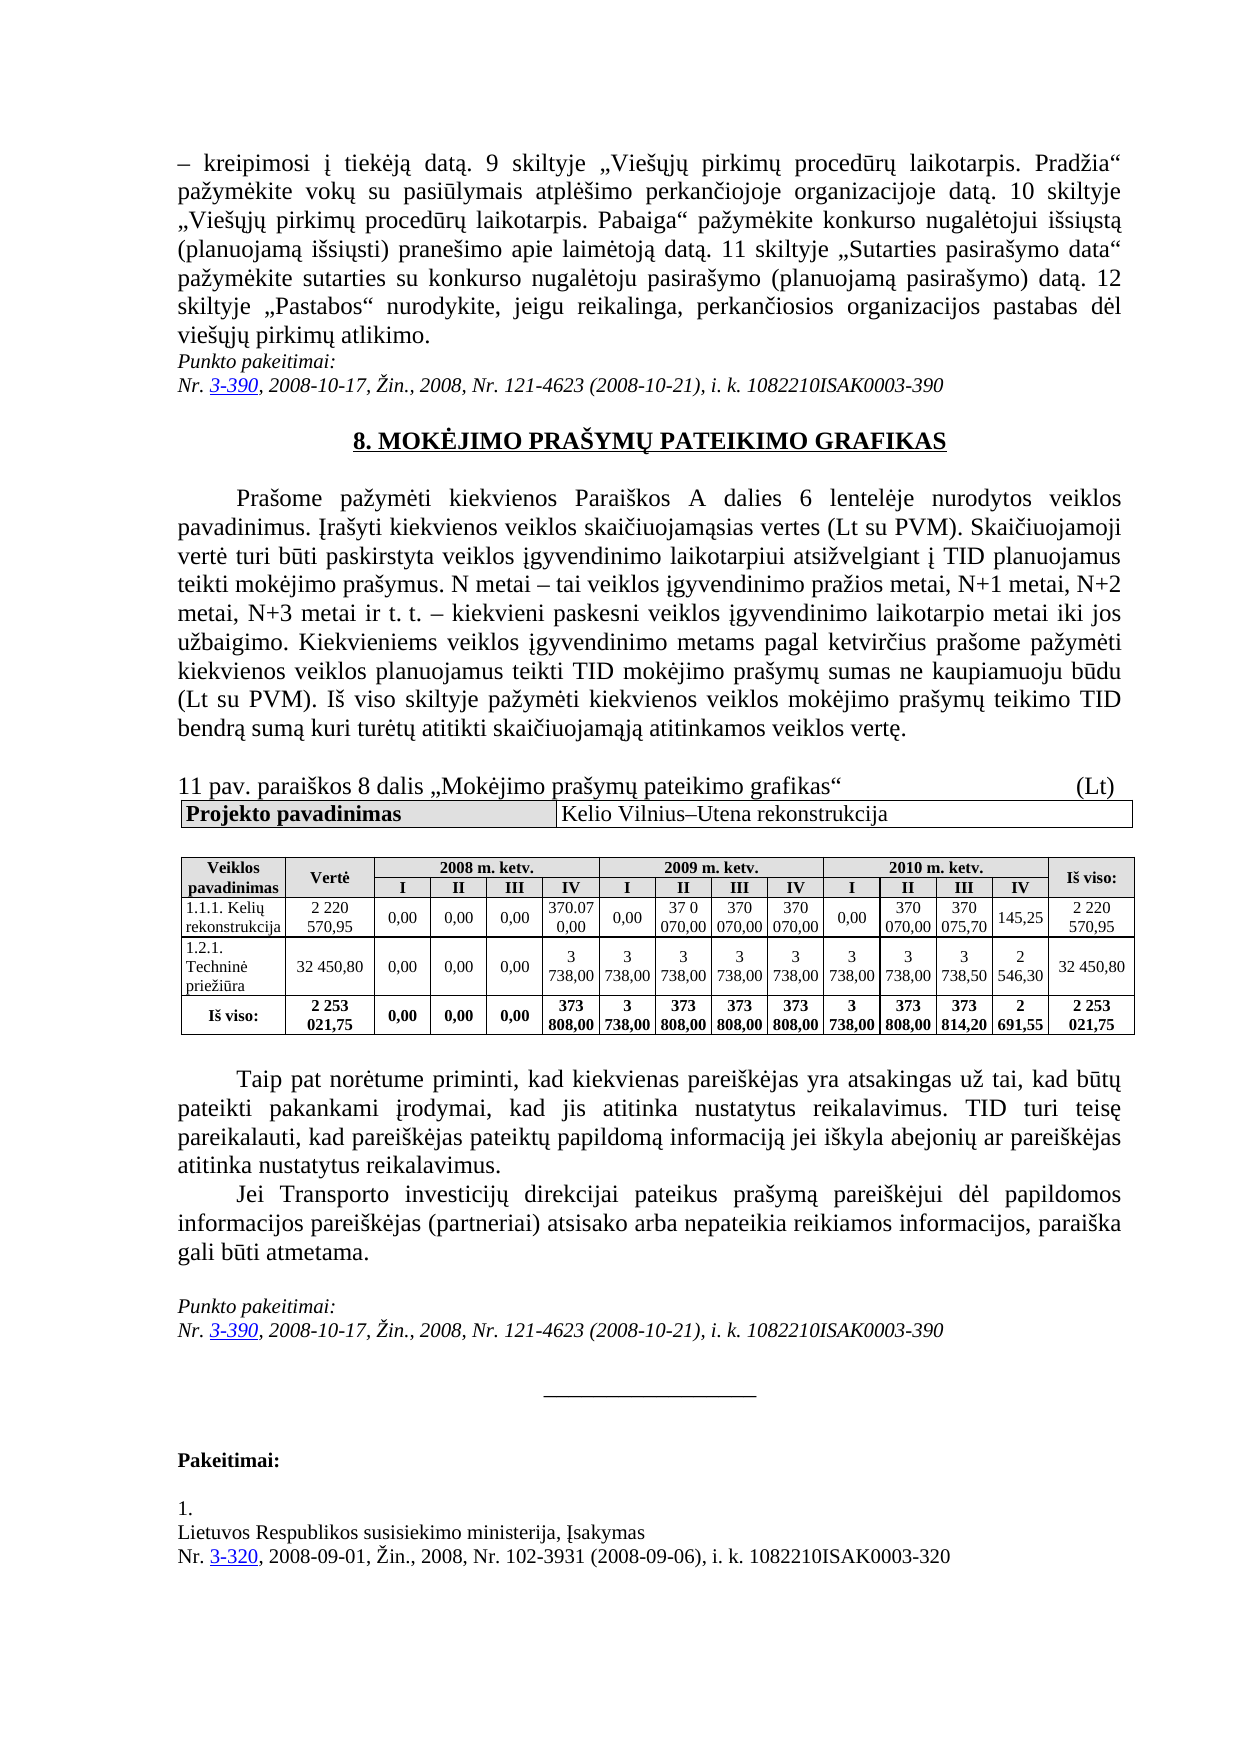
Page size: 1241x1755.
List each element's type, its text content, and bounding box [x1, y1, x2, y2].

table_cell 0,00 [375, 938, 430, 995]
table_cell 0,00 [431, 996, 486, 1034]
table_cell 32 450,80 [1049, 938, 1134, 995]
table_cell 2 691,55 [993, 996, 1048, 1034]
table_cell 2 220 570,95 [1049, 898, 1134, 936]
text Pakeitimai: [177, 1448, 1122, 1472]
table_cell 0,00 [487, 898, 542, 936]
table_cell 0,00 [431, 898, 486, 936]
table_cell 2 253 021,75 [1049, 996, 1134, 1034]
table_cell 0,00 [431, 938, 486, 995]
text 8. MOKĖJIMO PRAŠYMŲ PATEIKIMO GRAFIKAS [177, 426, 1122, 454]
text _________________ [177, 1371, 1122, 1400]
text Nr. 3-320, 2008-09-01, Žin., 2008, Nr. 102-3931 (2008-09-06), i. k. 1082210ISAK0003-320 [177, 1544, 1122, 1568]
table_cell 370 070,00 [768, 898, 823, 936]
table_cell 3 738,00 [768, 938, 823, 995]
table_header Projekto pavadinimas [182, 801, 556, 827]
table_header Iš viso: [1049, 858, 1134, 897]
table_cell 3 738,00 [824, 938, 879, 995]
table_cell II [881, 878, 936, 897]
table_cell 370.070,00 [543, 898, 599, 936]
text Punkto pakeitimai: [177, 349, 1122, 373]
table_cell 1.1.1. Kelių rekonstrukcija [182, 898, 285, 936]
table_cell 3 738,00 [600, 938, 655, 995]
table_cell 37 0 070,00 [656, 898, 711, 936]
text 1. [177, 1496, 1122, 1520]
table_cell 3 738,00 [656, 938, 711, 995]
table_cell 373 808,00 [712, 996, 767, 1034]
table_cell II [656, 878, 711, 897]
table_cell III [937, 878, 992, 897]
table_cell 2 220 570,95 [286, 898, 374, 936]
table_cell 0,00 [824, 898, 879, 936]
table_cell 373 808,00 [656, 996, 711, 1034]
text Punkto pakeitimai: [177, 1294, 1122, 1318]
table_cell I [375, 878, 430, 897]
table_cell IV [768, 878, 823, 897]
table_header 2008 m. ketv. [375, 858, 599, 877]
text Nr. 3-390, 2008-10-17, Žin., 2008, Nr. 121-4623 (2008-10-21), i. k. 1082210ISAK0003-390 [177, 373, 1122, 397]
table_header Kelio Vilnius–Utena rekonstrukcija [557, 801, 1132, 827]
table_cell 0,00 [600, 898, 655, 936]
text Lietuvos Respublikos susisiekimo ministerija, Įsakymas [177, 1520, 1122, 1544]
table_cell III [487, 878, 542, 897]
table_cell 373 814,20 [937, 996, 992, 1034]
table_cell 0,00 [487, 938, 542, 995]
table_cell I [600, 878, 655, 897]
table_cell Iš viso: [182, 996, 285, 1034]
table_cell 3 738,00 [824, 996, 879, 1034]
table_cell 3 738,00 [543, 938, 599, 995]
table_cell 370 075,70 [937, 898, 992, 936]
table_cell 373 808,00 [881, 996, 936, 1034]
table_header 2010 m. ketv. [824, 858, 1048, 877]
table_cell 0,00 [375, 996, 430, 1034]
table_cell 2 253 021,75 [286, 996, 374, 1034]
table_cell 370 070,00 [712, 898, 767, 936]
table_header 2009 m. ketv. [600, 858, 823, 877]
table_cell 3 738,00 [600, 996, 655, 1034]
table_cell 370 070,00 [881, 898, 936, 936]
table_cell II [431, 878, 486, 897]
table_cell 0,00 [375, 898, 430, 936]
table_cell 2 546,30 [993, 938, 1048, 995]
table_cell 3 738,50 [937, 938, 992, 995]
table_cell 32 450,80 [286, 938, 374, 995]
table_header Veiklos pavadinimas [182, 858, 285, 897]
text – kreipimosi į tiekėją datą. 9 skiltyje „Viešųjų pirkimų procedūrų laikotarpis. Pradžia“ pažymėkite vokų su pasiūlymais atplėšimo perkančiojoje organizacijoje datą. 10 skiltyje „Viešųjų pirkimų procedūrų laikotarpis. Pabaiga“ pažymėkite konkurso nugalėtojui išsiųstą (planuojamą išsiųsti) pranešimo apie laimėtoją datą. 11 skiltyje „Sutarties pasirašymo data“ pažymėkite sutarties su konkurso nugalėtoju pasirašymo (planuojamą pasirašymo) datą. 12 skiltyje „Pastabos“ nurodykite, jeigu reikalinga, perkančiosios organizacijos pastabas dėl viešųjų pirkimų atlikimo. [177, 148, 1122, 349]
table_cell 373 808,00 [768, 996, 823, 1034]
text Jei Transporto investicijų direkcijai pateikus prašymą pareiškėjui dėl papildomos informacijos pareiškėjas (partneriai) atsisako arba nepateikia reikiamos informacijos, paraiška gali būti atmetama. [177, 1179, 1122, 1265]
table_cell 3 738,00 [881, 938, 936, 995]
table_cell III [712, 878, 767, 897]
text Nr. 3-390, 2008-10-17, Žin., 2008, Nr. 121-4623 (2008-10-21), i. k. 1082210ISAK0003-390 [177, 1318, 1122, 1342]
table_cell 3 738,00 [712, 938, 767, 995]
table_cell IV [993, 878, 1048, 897]
table_cell IV [543, 878, 599, 897]
table_cell 0,00 [487, 996, 542, 1034]
table_cell I [824, 878, 879, 897]
text Prašome pažymėti kiekvienos Paraiškos A dalies 6 lentelėje nurodytos veiklos pavadinimus. Įrašyti kiekvienos veiklos skaičiuojamąsias vertes (Lt su PVM). Skaičiuojamoji vertė turi būti paskirstyta veiklos įgyvendinimo laikotarpiui atsižvelgiant į TID planuojamus teikti mokėjimo prašymus. N metai – tai veiklos įgyvendinimo pražios metai, N+1 metai, N+2 metai, N+3 metai ir t. t. – kiekvieni paskesni veiklos įgyvendinimo laikotarpio metai iki jos užbaigimo. Kiekvieniems veiklos įgyvendinimo metams pagal ketvirčius prašome pažymėti kiekvienos veiklos planuojamus teikti TID mokėjimo prašymų sumas ne kaupiamuoju būdu (Lt su PVM). Iš viso skiltyje pažymėti kiekvienos veiklos mokėjimo prašymų teikimo TID bendrą sumą kuri turėtų atitikti skaičiuojamąją atitinkamos veiklos vertę. [177, 483, 1122, 742]
table_cell 1.2.1. Techninė priežiūra [182, 938, 285, 995]
table_cell 145,25 [993, 898, 1048, 936]
table_cell 373 808,00 [543, 996, 599, 1034]
table_header Vertė [286, 858, 374, 897]
text 11 pav. paraiškos 8 dalis „Mokėjimo prašymų pateikimo grafikas“ (Lt) [177, 771, 1122, 799]
text Taip pat norėtume priminti, kad kiekvienas pareiškėjas yra atsakingas už tai, kad būtų pateikti pakankami įrodymai, kad jis atitinka nustatytus reikalavimus. TID turi teisę pareikalauti, kad pareiškėjas pateiktų papildomą informaciją jei iškyla abejonių ar pareiškėjas atitinka nustatytus reikalavimus. [177, 1064, 1122, 1179]
